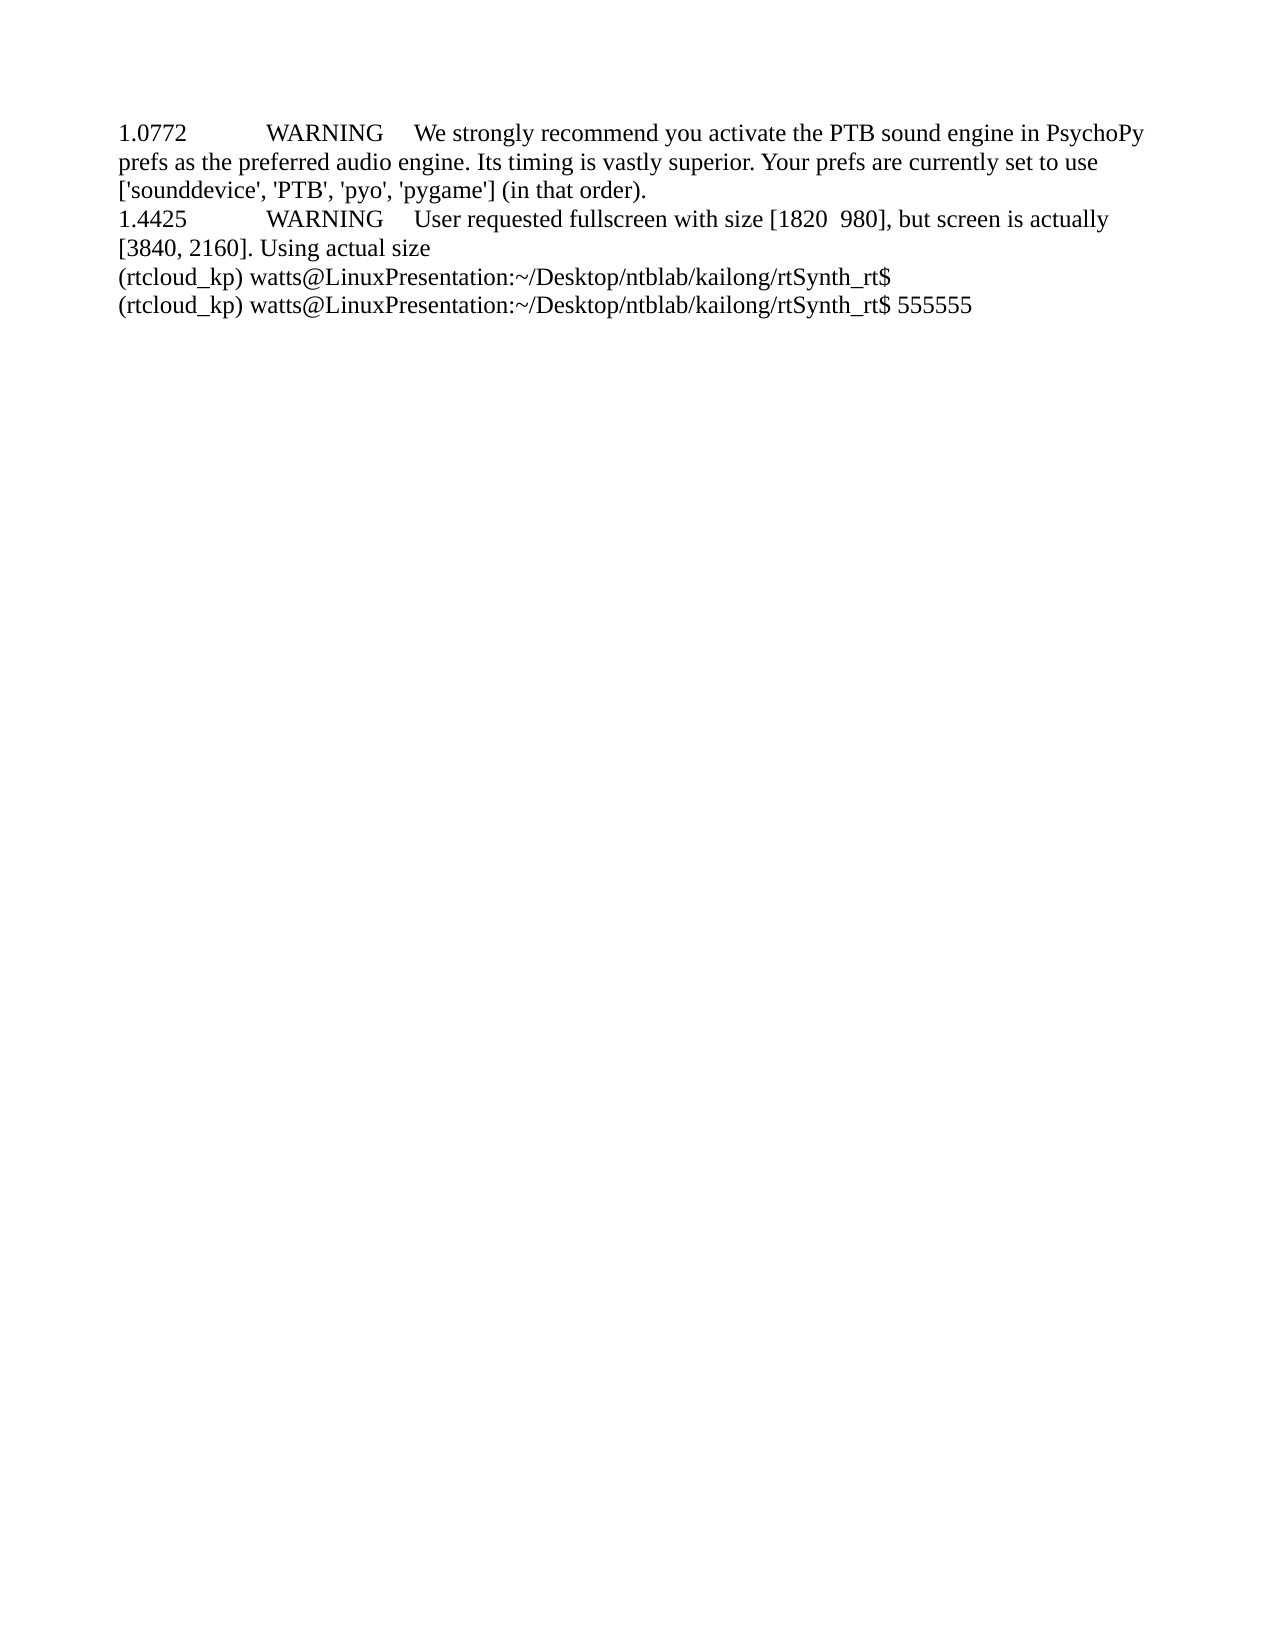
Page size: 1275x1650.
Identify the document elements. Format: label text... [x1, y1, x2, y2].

text (rtcloud_kp) watts@LinuxPresentation:~/Desktop/ntblab/kailong/rtSynth_rt$ [118, 262, 1157, 291]
text (rtcloud_kp) watts@LinuxPresentation:~/Desktop/ntblab/kailong/rtSynth_rt$ 555555 [118, 291, 1157, 319]
text 1.4425 WARNING User requested fullscreen with size [1820 980], but screen is actually [3840, 2160]. Using actual size [118, 204, 1157, 262]
text 1.0772 WARNING We strongly recommend you activate the PTB sound engine in PsychoPy prefs as the preferred audio engine. Its timing is vastly superior. Your prefs are currently set to use ['sounddevice', 'PTB', 'pyo', 'pygame'] (in that order). [118, 118, 1157, 204]
